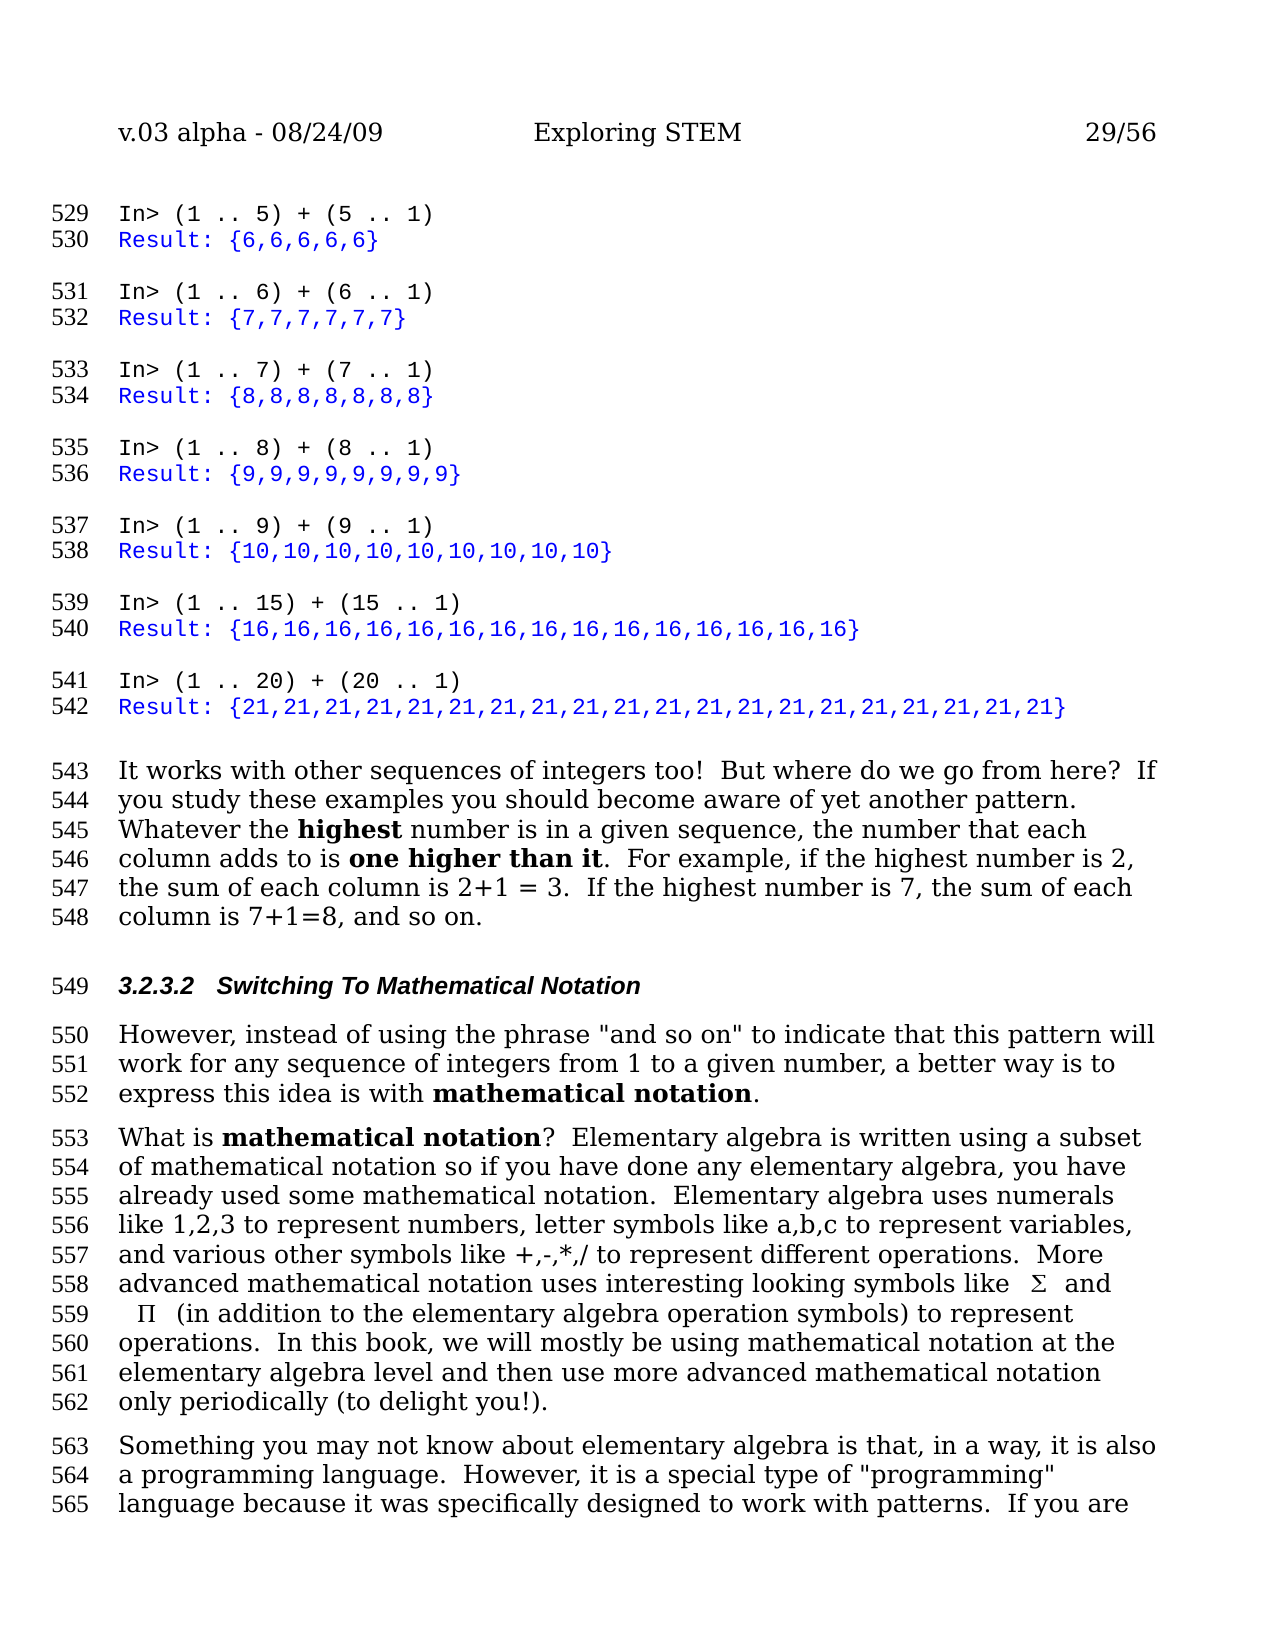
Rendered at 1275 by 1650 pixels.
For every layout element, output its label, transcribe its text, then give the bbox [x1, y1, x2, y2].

text However, instead of using the phrase "and so on" to indicate that this pattern will work for any sequence of integers from 1 to a given number, a better way is to express this idea is with mathematical notation. [118, 1020, 1157, 1108]
text It works with other sequences of integers too! But where do we go from here? If you study these examples you should become aware of yet another pattern. Whatever the highest number is in a given sequence, the number that each column adds to is one higher than it. For example, if the highest number is 2, the sum of each column is 2+1 = 3. If the highest number is 7, the sum of each column is 7+1=8, and so on. [118, 756, 1157, 932]
text Result: {16,16,16,16,16,16,16,16,16,16,16,16,16,16,16} [118, 618, 1157, 644]
text Result: {7,7,7,7,7,7} [118, 306, 1157, 332]
text In> (1 .. 8) + (8 .. 1) [118, 436, 1157, 462]
text In> (1 .. 20) + (20 .. 1) [118, 669, 1157, 696]
text In> (1 .. 15) + (15 .. 1) [118, 592, 1157, 618]
text Result: {10,10,10,10,10,10,10,10,10} [118, 540, 1157, 566]
text Result: {21,21,21,21,21,21,21,21,21,21,21,21,21,21,21,21,21,21,21,21} [118, 696, 1157, 721]
text In> (1 .. 5) + (5 .. 1) [118, 203, 1157, 229]
text Result: {8,8,8,8,8,8,8} [118, 384, 1157, 410]
text Result: {9,9,9,9,9,9,9,9} [118, 462, 1157, 488]
text In> (1 .. 7) + (7 .. 1) [118, 358, 1157, 384]
text In> (1 .. 9) + (9 .. 1) [118, 514, 1157, 540]
text In> (1 .. 6) + (6 .. 1) [118, 281, 1157, 306]
text Something you may not know about elementary algebra is that, in a way, it is also a programming language. However, it is a special type of "programming" language because it was specifically designed to work with patterns. If you are [118, 1431, 1157, 1519]
text What is mathematical notation? Elementary algebra is written using a subset of mathematical notation so if you have done any elementary algebra, you have already used some mathematical notation. Elementary algebra uses numerals like 1,2,3 to represent numbers, letter symbols like a,b,c to represent variables, and various other symbols like +,-,*,/ to represent different operations. More advanced mathematical notation uses interesting looking symbols likeand(in addition to the elementary algebra operation symbols) to represent operations. In this book, we will mostly be using mathematical notation at the elementary algebra level and then use more advanced mathematical notation only periodically (to delight you!). [118, 1123, 1157, 1416]
subtitle Switching To Mathematical Notation [118, 971, 1157, 999]
text Result: {6,6,6,6,6} [118, 229, 1157, 254]
